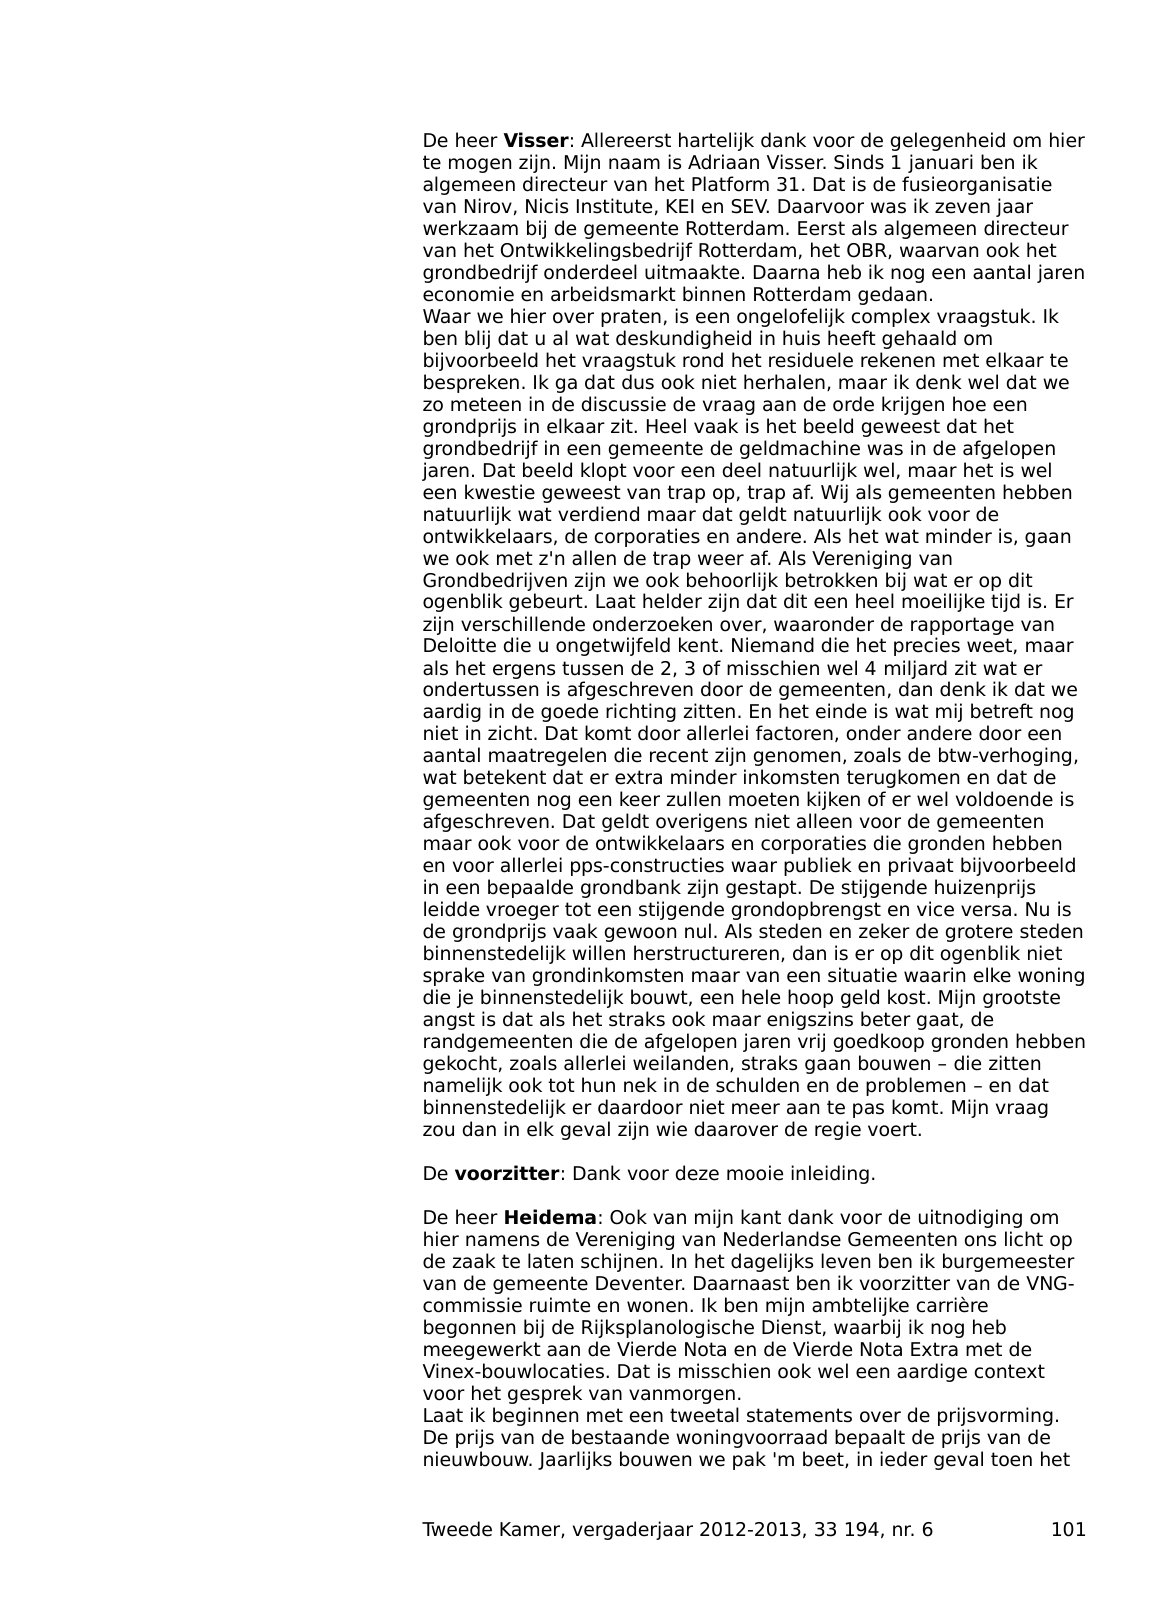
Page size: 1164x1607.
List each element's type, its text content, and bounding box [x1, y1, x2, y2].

text Waar we hier over praten, is een ongelofelijk complex vraagstuk. Ik ben blij dat u al wat deskundigheid in huis heeft gehaald om bijvoorbeeld het vraagstuk rond het residuele rekenen met elkaar te bespreken. Ik ga dat dus ook niet herhalen, maar ik denk wel dat we zo meteen in de discussie de vraag aan de orde krijgen hoe een grondprijs in elkaar zit. Heel vaak is het beeld geweest dat het grondbedrijf in een gemeente de geldmachine was in de afgelopen jaren. Dat beeld klopt voor een deel natuurlijk wel, maar het is wel een kwestie geweest van trap op, trap af. Wij als gemeenten hebben natuurlijk wat verdiend maar dat geldt natuurlijk ook voor de ontwikkelaars, de corporaties en andere. Als het wat minder is, gaan we ook met z'n allen de trap weer af. Als Vereniging van Grondbedrijven zijn we ook behoorlijk betrokken bij wat er op dit ogenblik gebeurt. Laat helder zijn dat dit een heel moeilijke tijd is. Er zijn verschillende onderzoeken over, waaronder de rapportage van Deloitte die u ongetwijfeld kent. Niemand die het precies weet, maar als het ergens tussen de 2, 3 of misschien wel 4 miljard zit wat er ondertussen is afgeschreven door de gemeenten, dan denk ik dat we aardig in de goede richting zitten. En het einde is wat mij betreft nog niet in zicht. Dat komt door allerlei factoren, onder andere door een aantal maatregelen die recent zijn genomen, zoals de btw-verhoging, wat betekent dat er extra minder inkomsten terugkomen en dat de gemeenten nog een keer zullen moeten kijken of er wel voldoende is afgeschreven. Dat geldt overigens niet alleen voor de gemeenten maar ook voor de ontwikkelaars en corporaties die gronden hebben en voor allerlei pps-constructies waar publiek en privaat bijvoorbeeld in een bepaalde grondbank zijn gestapt. De stijgende huizenprijs leidde vroeger tot een stijgende grondopbrengst en vice versa. Nu is de grondprijs vaak gewoon nul. Als steden en zeker de grotere steden binnenstedelijk willen herstructureren, dan is er op dit ogenblik niet sprake van grondinkomsten maar van een situatie waarin elke woning die je binnenstedelijk bouwt, een hele hoop geld kost. Mijn grootste angst is dat als het straks ook maar enigszins beter gaat, de randgemeenten die de afgelopen jaren vrij goedkoop gronden hebben gekocht, zoals allerlei weilanden, straks gaan bouwen – die zitten namelijk ook tot hun nek in de schulden en de problemen – en dat binnenstedelijk er daardoor niet meer aan te pas komt. Mijn vraag zou dan in elk geval zijn wie daarover de regie voert. [422, 306, 1087, 1141]
text De heer Heidema: Ook van mijn kant dank voor de uitnodiging om hier namens de Vereniging van Nederlandse Gemeenten ons licht op de zaak te laten schijnen. In het dagelijks leven ben ik burgemeester van de gemeente Deventer. Daarnaast ben ik voorzitter van de VNG-commissie ruimte en wonen. Ik ben mijn ambtelijke carrière begonnen bij de Rijksplanologische Dienst, waarbij ik nog heb meegewerkt aan de Vierde Nota en de Vierde Nota Extra met de Vinex-bouwlocaties. Dat is misschien ook wel een aardige context voor het gesprek van vanmorgen. [422, 1207, 1087, 1405]
text De heer Visser: Allereerst hartelijk dank voor de gelegenheid om hier te mogen zijn. Mijn naam is Adriaan Visser. Sinds 1 januari ben ik algemeen directeur van het Platform 31. Dat is de fusieorganisatie van Nirov, Nicis Institute, KEI en SEV. Daarvoor was ik zeven jaar werkzaam bij de gemeente Rotterdam. Eerst als algemeen directeur van het Ontwikkelingsbedrijf Rotterdam, het OBR, waarvan ook het grondbedrijf onderdeel uitmaakte. Daarna heb ik nog een aantal jaren economie en arbeidsmarkt binnen Rotterdam gedaan. [422, 130, 1087, 306]
text Laat ik beginnen met een tweetal statements over de prijsvorming. De prijs van de bestaande woningvoorraad bepaalt de prijs van de nieuwbouw. Jaarlijks bouwen we pak 'm beet, in ieder geval toen het [422, 1405, 1087, 1471]
text De voorzitter: Dank voor deze mooie inleiding. [422, 1163, 1087, 1185]
